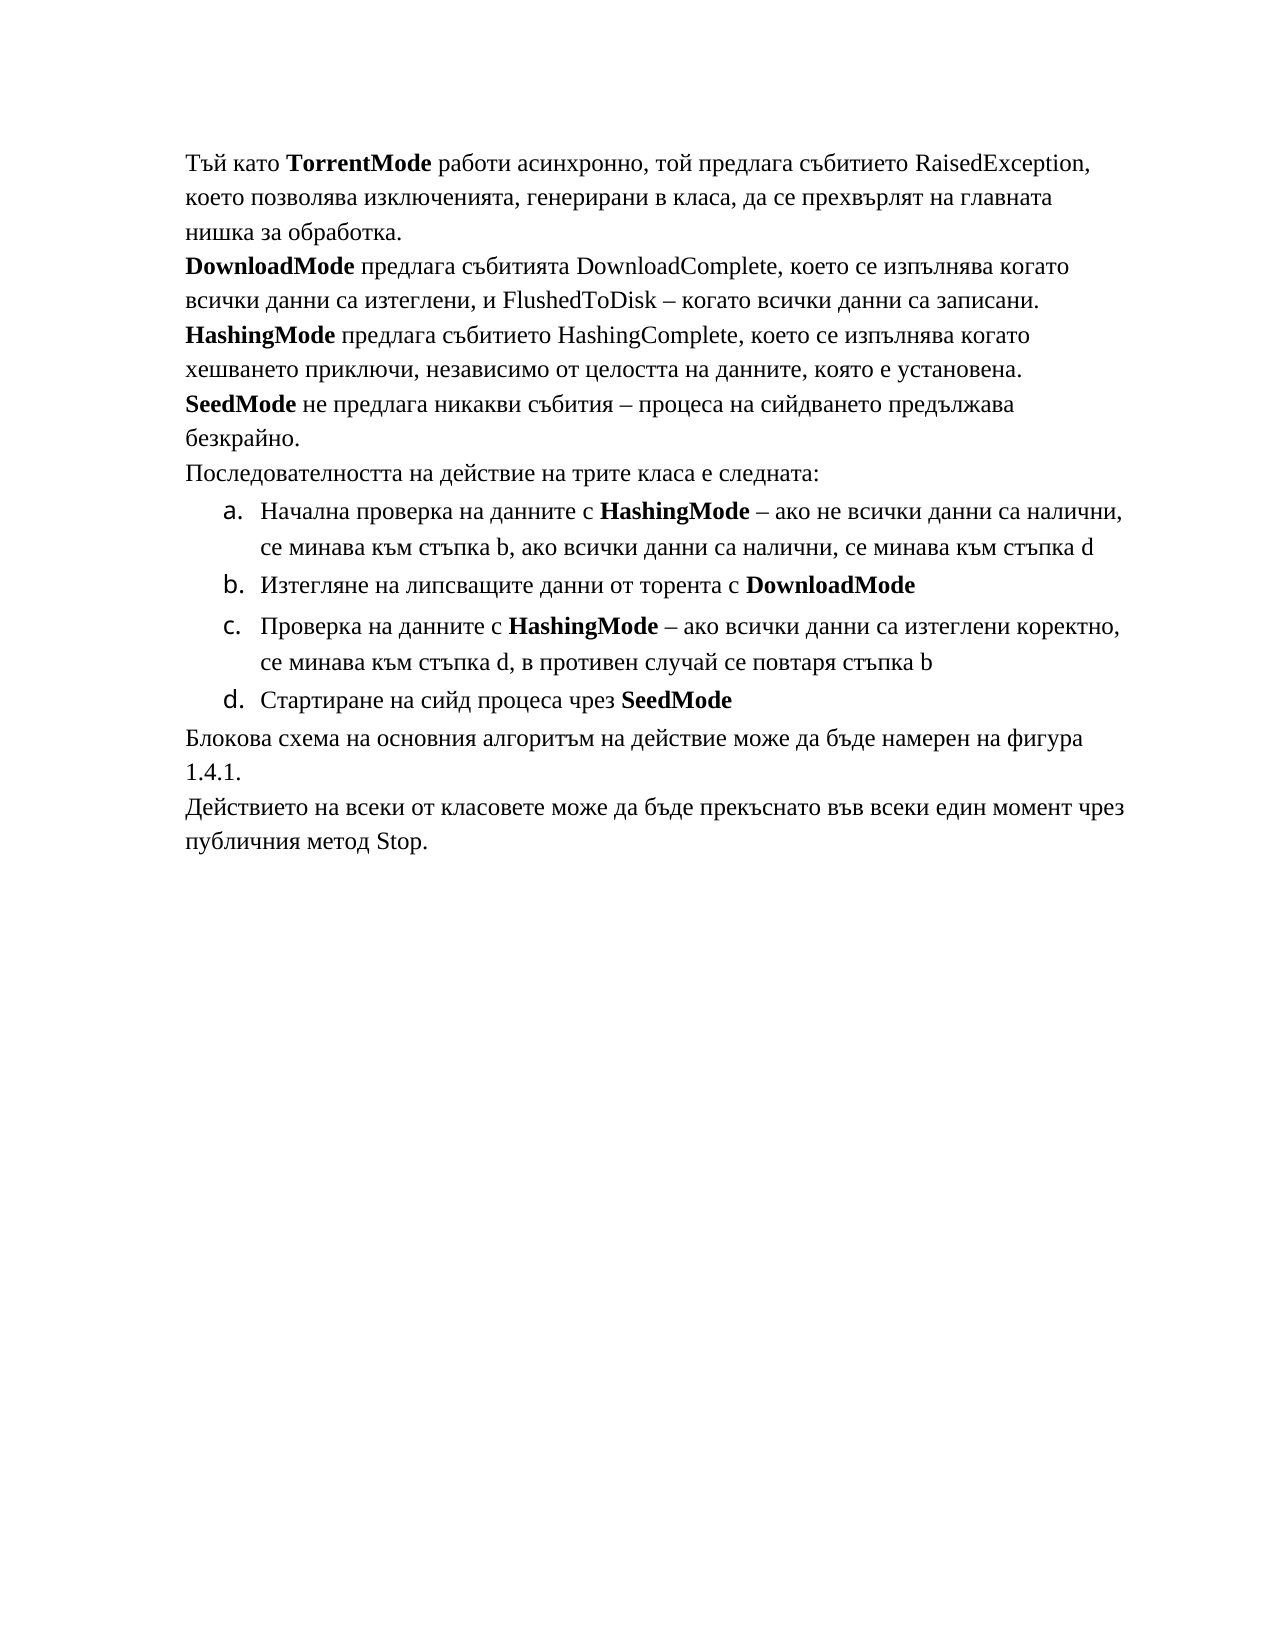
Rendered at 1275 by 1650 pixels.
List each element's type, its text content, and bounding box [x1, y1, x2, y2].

list Тъй като TorrentMode работи асинхронно, той предлага събитието RaisedException, което позволява изключенията, генерирани в класа, да се прехвърлят на главната нишка за обработка. [185, 148, 1127, 245]
list Проверка на данните с HashingMode – ако всички данни са изтеглени коректно, се минава към стъпка d, в противен случай се повтаря стъпка b [223, 607, 1127, 676]
list Изтегляне на липсващите данни от торента с DownloadMode [223, 567, 1127, 601]
list HashingMode предлага събитието HashingComplete, което се изпълнява когато хешването приключи, независимо от целостта на данните, която е установена. [185, 320, 1127, 383]
list Начална проверка на данните с HashingMode – ако не всички данни са налични, се минава към стъпка b, ако всички данни са налични, се минава към стъпка d [223, 492, 1127, 561]
text Действието на всеки от класовете може да бъде прекъснато във всеки един момент чрез публичния метод Stop. [185, 792, 1127, 855]
list DownloadMode предлага събитията DownloadComplete, което се изпълнява когато всички данни са изтеглени, и FlushedToDisk – когато всички данни са записани. [185, 251, 1127, 314]
list Последователността на действие на трите класа е следната: [185, 458, 1127, 487]
text Блокова схема на основния алгоритъм на действие може да бъде намерен на фигура 1.4.1. [185, 723, 1127, 786]
list SeedMode не предлага никакви събития – процеса на сийдването предължава безкрайно. [185, 389, 1127, 452]
list Стартиране на сийд процеса чрез SeedMode [223, 682, 1127, 716]
